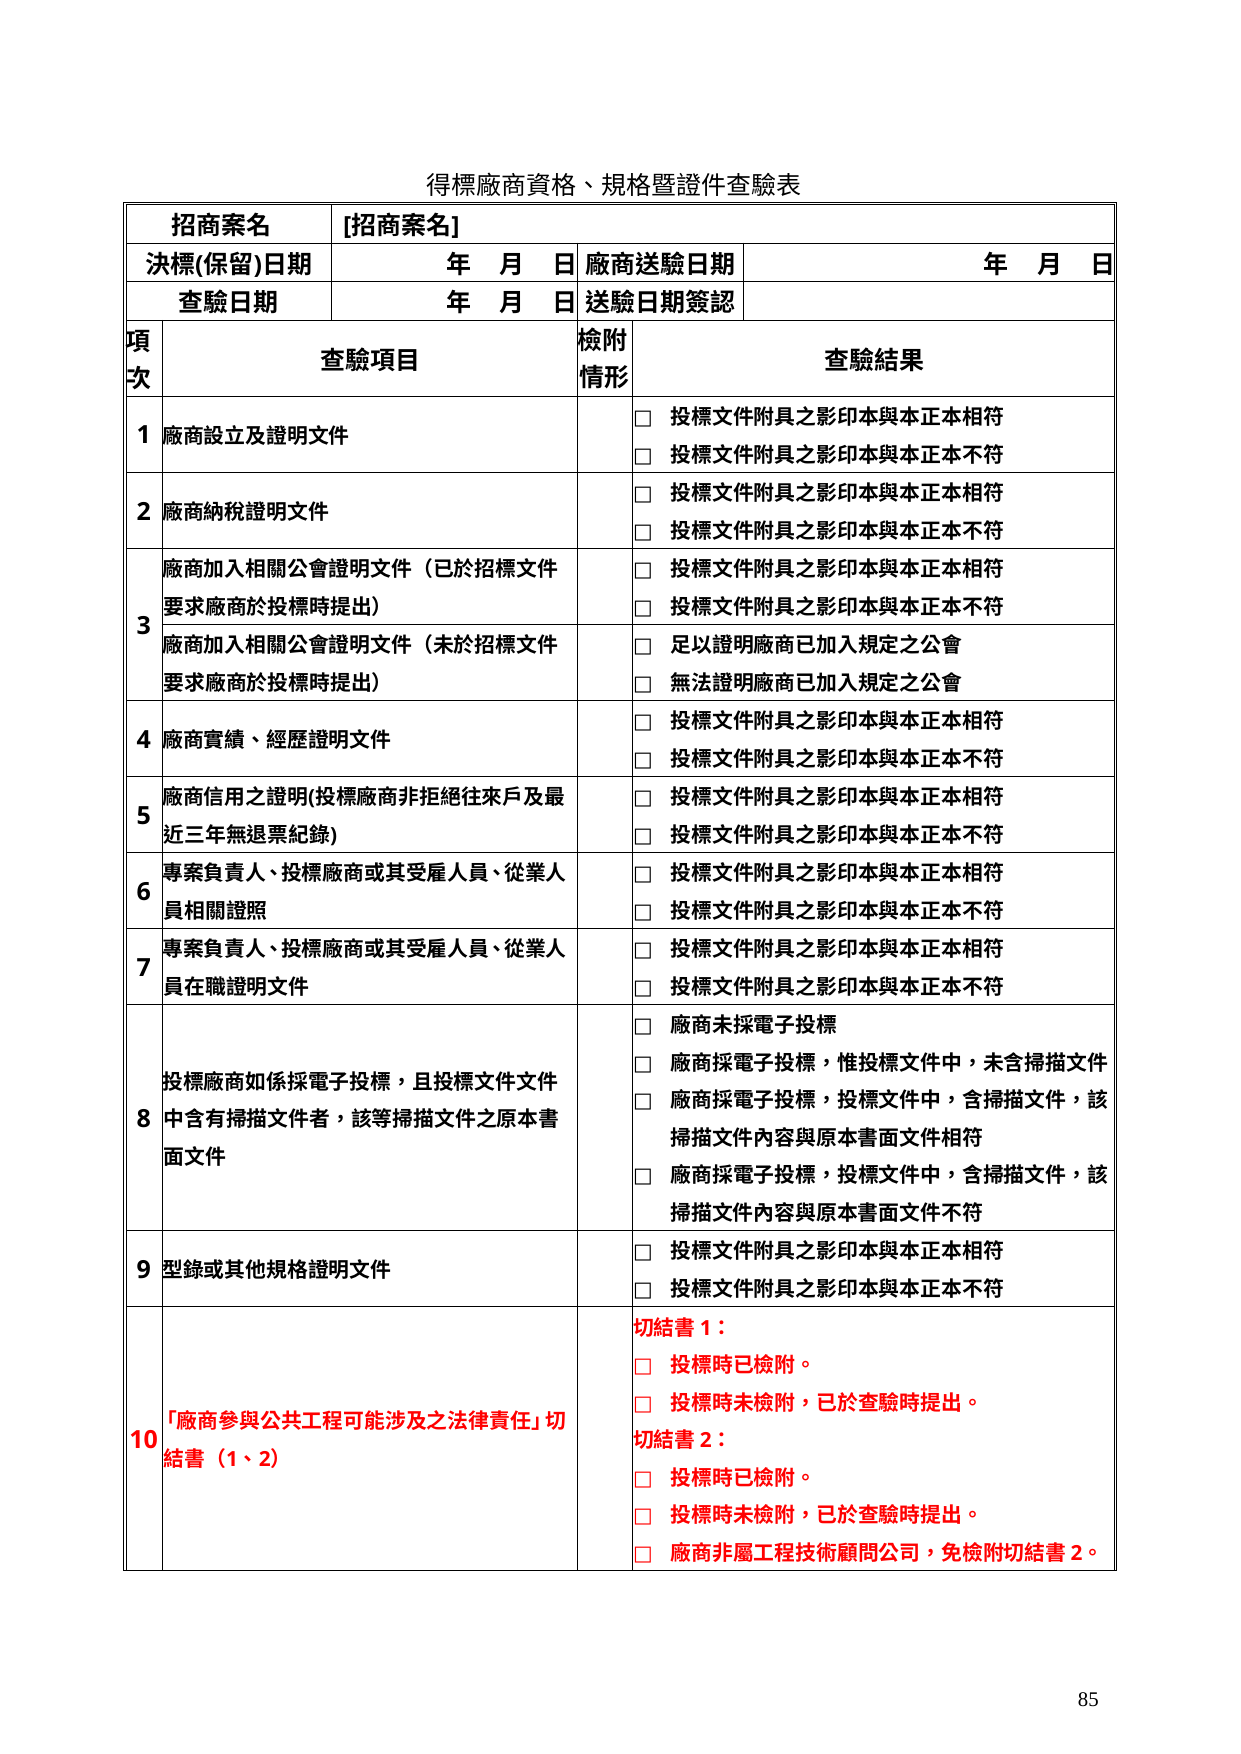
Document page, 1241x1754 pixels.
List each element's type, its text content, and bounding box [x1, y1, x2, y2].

table_cell 投標文件附具之影印本與本正本相符 投標文件附具之影印本與本正本不符 [633, 549, 1114, 624]
table_cell 投標廠商如係採電子投標，且投標文件文件中含有掃描文件者，該等掃描文件之原本書面文件 [163, 1005, 577, 1230]
table_cell 投標文件附具之影印本與本正本相符 投標文件附具之影印本與本正本不符 [633, 397, 1114, 472]
table_cell 4 [127, 701, 162, 776]
table_cell 年 月 日 [332, 244, 577, 281]
table_cell 5 [127, 777, 162, 852]
table_cell [578, 397, 632, 472]
table_cell 廠商實績、經歷證明文件 [163, 701, 577, 776]
table_cell 廠商設立及證明文件 [163, 397, 577, 472]
table_cell 決標(保留)日期 [127, 244, 331, 281]
table_cell 10 [127, 1307, 162, 1570]
table_cell [578, 473, 632, 548]
table_cell 廠商送驗日期 [578, 244, 743, 281]
table_cell 切結書1： 投標時已檢附。 投標時未檢附，已於查驗時提出。 切結書2： 投標時已檢附。 投標時未檢附，已於查驗時提出。 廠商非屬工程技術顧問公司，免檢附切結書2。 [633, 1307, 1114, 1570]
table_cell 廠商未採電子投標 廠商採電子投標，惟投標文件中，未含掃描文件 廠商採電子投標，投標文件中，含掃描文件，該掃描文件內容與原本書面文件相符 廠商採電子投標，投標文件中，含掃描文件，該掃描文件內容與原本書面文件不符 [633, 1005, 1114, 1230]
table_cell 查驗項目 [163, 321, 577, 396]
table_cell 送驗日期簽認 [578, 282, 743, 320]
table_cell [578, 1005, 632, 1230]
table_cell [578, 853, 632, 928]
table_cell 8 [127, 1005, 162, 1230]
table_cell 投標文件附具之影印本與本正本相符 投標文件附具之影印本與本正本不符 [633, 1231, 1114, 1306]
table_cell 廠商加入相關公會證明文件（未於招標文件要求廠商於投標時提出） [163, 625, 577, 700]
table_cell 廠商納稅證明文件 [163, 473, 577, 548]
table_cell [578, 701, 632, 776]
table_cell 2 [127, 473, 162, 548]
table_cell 廠商加入相關公會證明文件（已於招標文件要求廠商於投標時提出） [163, 549, 577, 624]
table_cell 「廠商參與公共工程可能涉及之法律責任」切結書（1、2） [163, 1307, 577, 1570]
table_header [招商案名] [332, 205, 1114, 243]
table_cell 年 月 日 [332, 282, 577, 320]
table_cell [578, 777, 632, 852]
table_cell 3 [127, 549, 162, 700]
table_cell 7 [127, 929, 162, 1004]
table_cell 投標文件附具之影印本與本正本相符 投標文件附具之影印本與本正本不符 [633, 701, 1114, 776]
table_header 招商案名 [127, 205, 331, 243]
table_cell [578, 625, 632, 700]
table_cell 投標文件附具之影印本與本正本相符 投標文件附具之影印本與本正本不符 [633, 473, 1114, 548]
table_cell 專案負責人、投標廠商或其受雇人員、從業人員相關證照 [163, 853, 577, 928]
table_cell 1 [127, 397, 162, 472]
table_cell 查驗結果 [633, 321, 1114, 396]
table_cell [578, 929, 632, 1004]
table_cell 投標文件附具之影印本與本正本相符 投標文件附具之影印本與本正本不符 [633, 853, 1114, 928]
table_cell 型錄或其他規格證明文件 [163, 1231, 577, 1306]
table_cell 檢附情形 [578, 321, 632, 396]
table_cell 專案負責人、投標廠商或其受雇人員、從業人員在職證明文件 [163, 929, 577, 1004]
table_cell 年 月 日 [744, 244, 1114, 281]
table_cell 6 [127, 853, 162, 928]
table_cell 項次 [127, 321, 162, 396]
table_cell [578, 549, 632, 624]
table_cell 足以證明廠商已加入規定之公會 無法證明廠商已加入規定之公會 [633, 625, 1114, 700]
table_cell [578, 1231, 632, 1306]
table_cell 9 [127, 1231, 162, 1306]
table_cell 投標文件附具之影印本與本正本相符 投標文件附具之影印本與本正本不符 [633, 777, 1114, 852]
table_cell 廠商信用之證明(投標廠商非拒絕往來戶及最近三年無退票紀錄) [163, 777, 577, 852]
table_cell 查驗日期 [127, 282, 331, 320]
table_cell 投標文件附具之影印本與本正本相符 投標文件附具之影印本與本正本不符 [633, 929, 1114, 1004]
text 得標廠商資格、規格暨證件查驗表 [148, 164, 1079, 202]
table_cell [744, 282, 1114, 320]
table_cell [578, 1307, 632, 1570]
